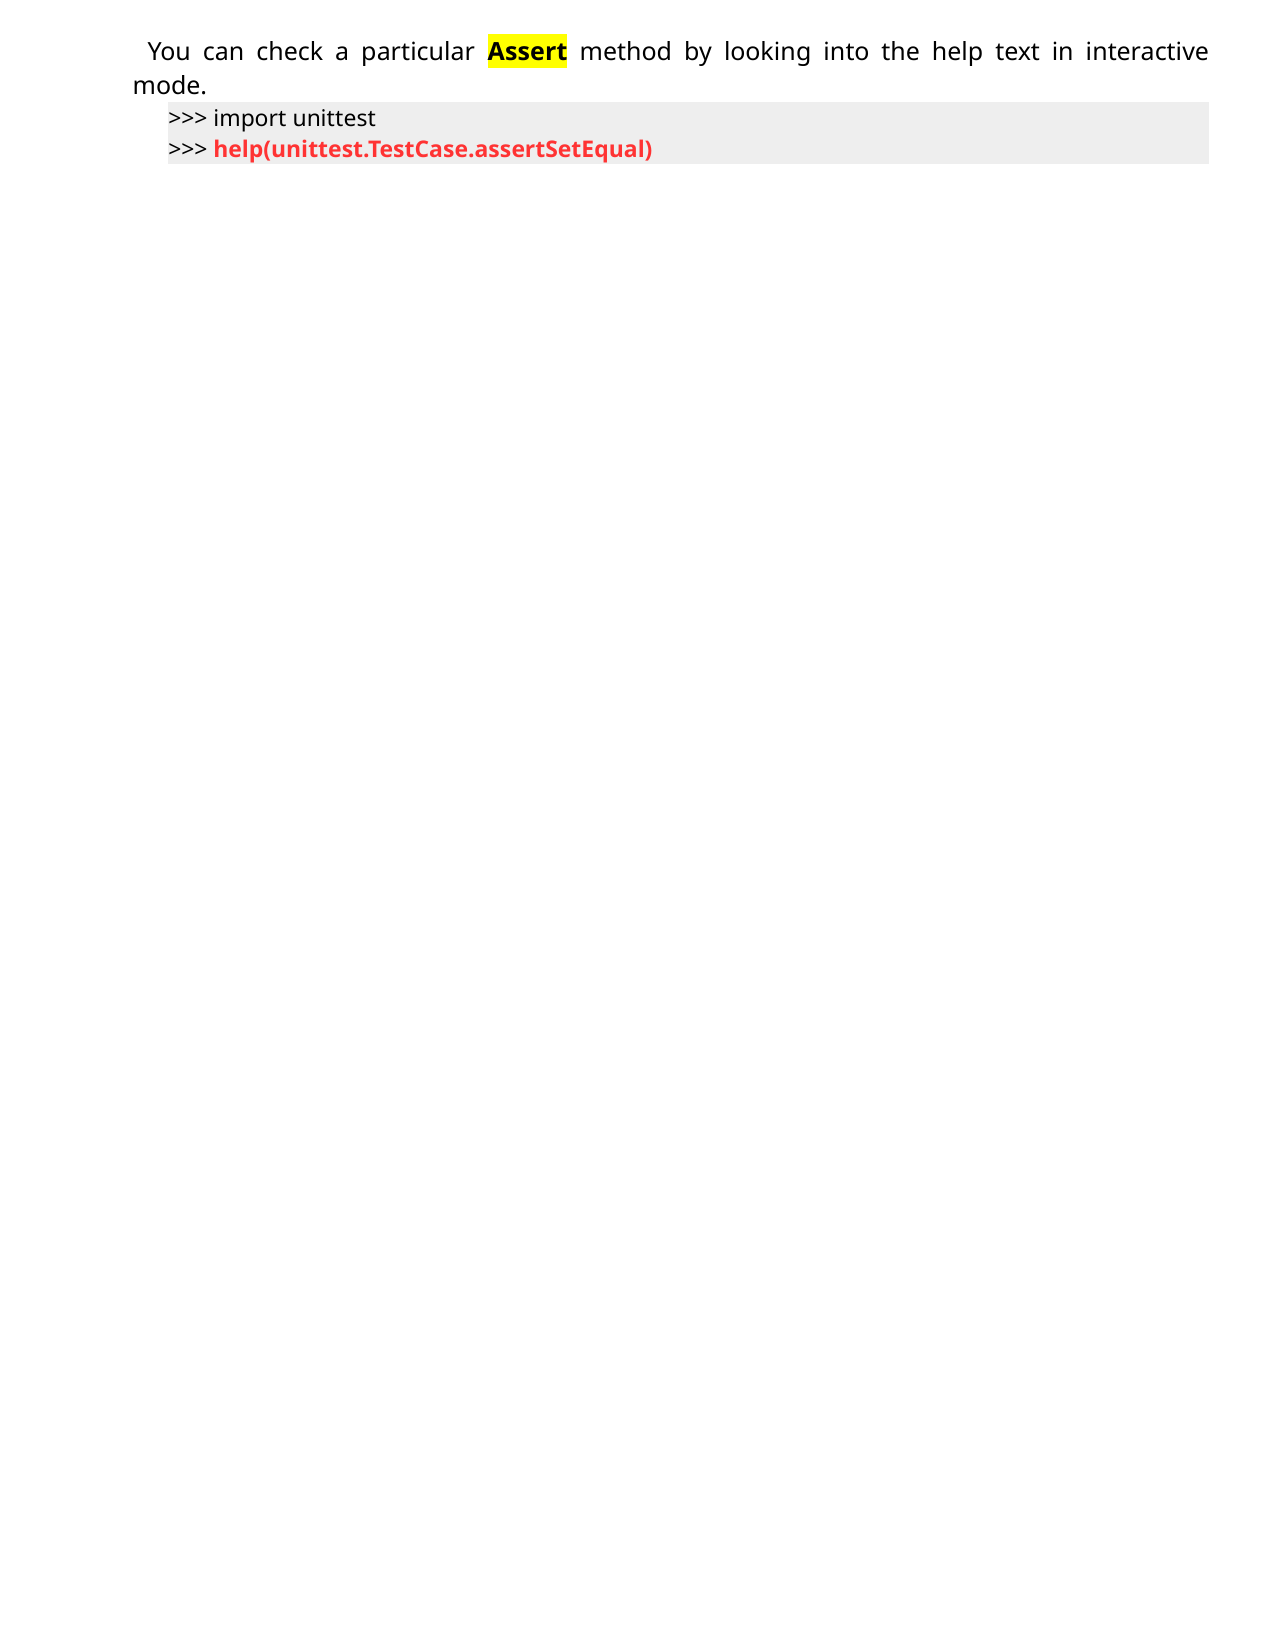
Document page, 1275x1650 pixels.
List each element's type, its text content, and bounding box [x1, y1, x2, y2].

text You can check a particular Assert method by looking into the help text in interactive mode. [132, 34, 1209, 102]
text >>> import unittest [168, 102, 1209, 133]
text >>> help(unittest.TestCase.assertSetEqual) [168, 133, 1209, 164]
